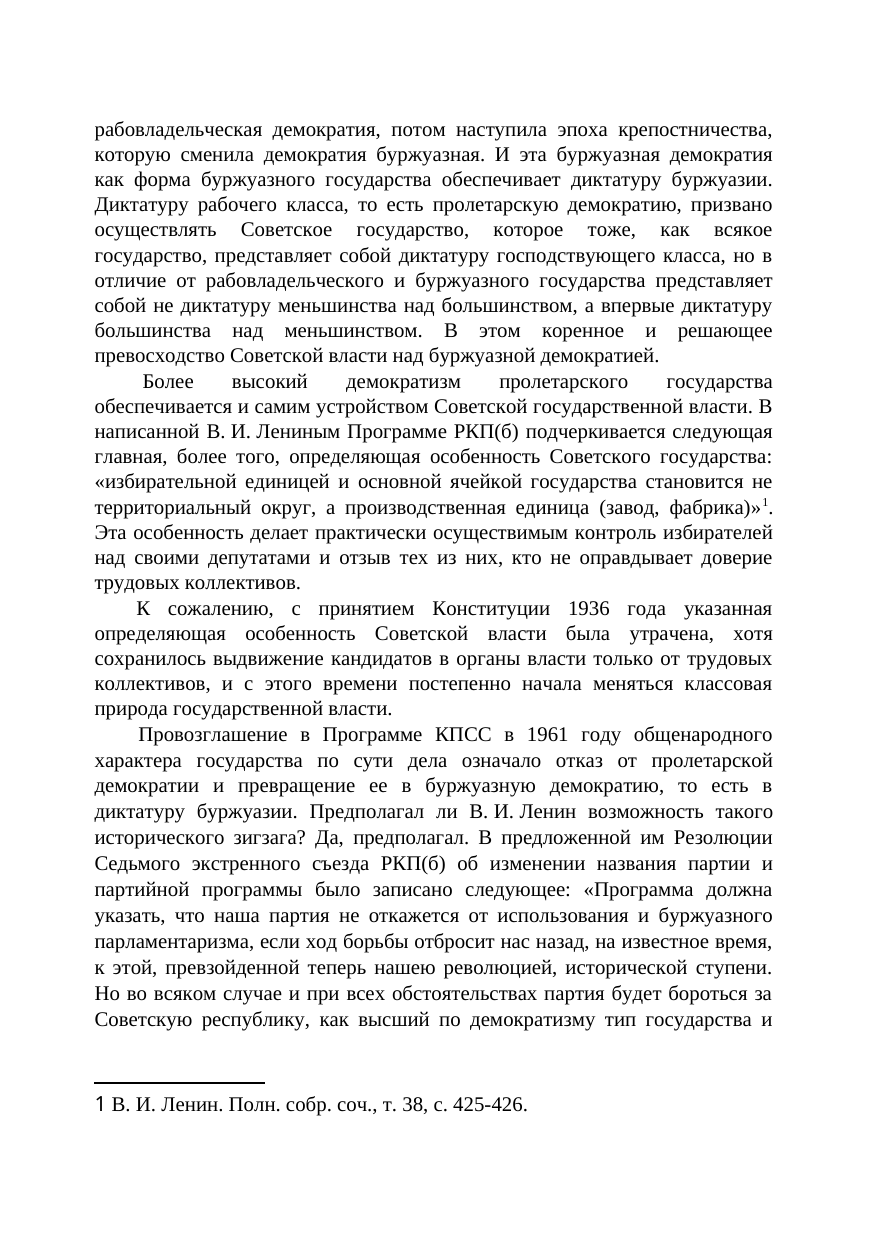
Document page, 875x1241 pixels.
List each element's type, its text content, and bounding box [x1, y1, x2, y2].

text Более высокий демократизм пролетарского государства обеспечивается и самим устройством Советской государственной власти. В написанной В. И. Лениным Программе РКП(б) подчеркивается следующая главная, более того, определяющая особенность Советского государства: «избирательной единицей и основной ячейкой государства становится не территориальный округ, а производственная единица (завод, фабрика)». Эта особенность делает практически осуществимым контроль избирателей над своими депутатами и отзыв тех из них, кто не оправдывает доверие трудовых коллективов. [94, 369, 773, 594]
text В. И. Ленин. Полн. собр. соч., т. 38, с. 425-426. [94, 1089, 773, 1118]
text Провозглашение в Программе КПСС в 1961 году общенародного характера государства по сути дела означало отказ от пролетарской демократии и превращение ее в буржуазную демократию, то есть в диктатуру буржуазии. Предполагал ли В. И. Ленин возможность такого исторического зигзага? Да, предполагал. В предложенной им Резолюции Седьмого экстренного съезда РКП(б) об изменении названия партии и партийной программы было записано следующее: «Программа должна указать, что наша партия не откажется от использования и буржуазного парламентаризма, если ход борьбы отбросит нас назад, на известное время, к этой, превзойденной теперь нашею революцией, исторической ступени. Но во всяком случае и при всех обстоятельствах партия будет бороться за Советскую республику, как высший по демократизму тип государства и [94, 722, 773, 1031]
text рабовладельческая демократия, потом наступила эпоха крепостничества, которую сменила демократия буржуазная. И эта буржуазная демократия как форма буржуазного государства обеспечивает диктатуру буржуазии. Диктатуру рабочего класса, то есть пролетарскую демократию, призвано осуществлять Советское государство, которое тоже, как всякое государство, представляет собой диктатуру господствующего класса, но в отличие от рабовладельческого и буржуазного государства представляет собой не диктатуру меньшинства над большинством, а впервые диктатуру большинства над меньшинством. В этом коренное и решающее превосходство Советской власти над буржуазной демократией. [94, 117, 773, 367]
text К сожалению, с принятием Конституции 1936 года указанная определяющая особенность Советской власти была утрачена, хотя сохранилось выдвижение кандидатов в органы власти только от трудовых коллективов, и с этого времени постепенно начала меняться классовая природа государственной власти. [94, 596, 773, 720]
